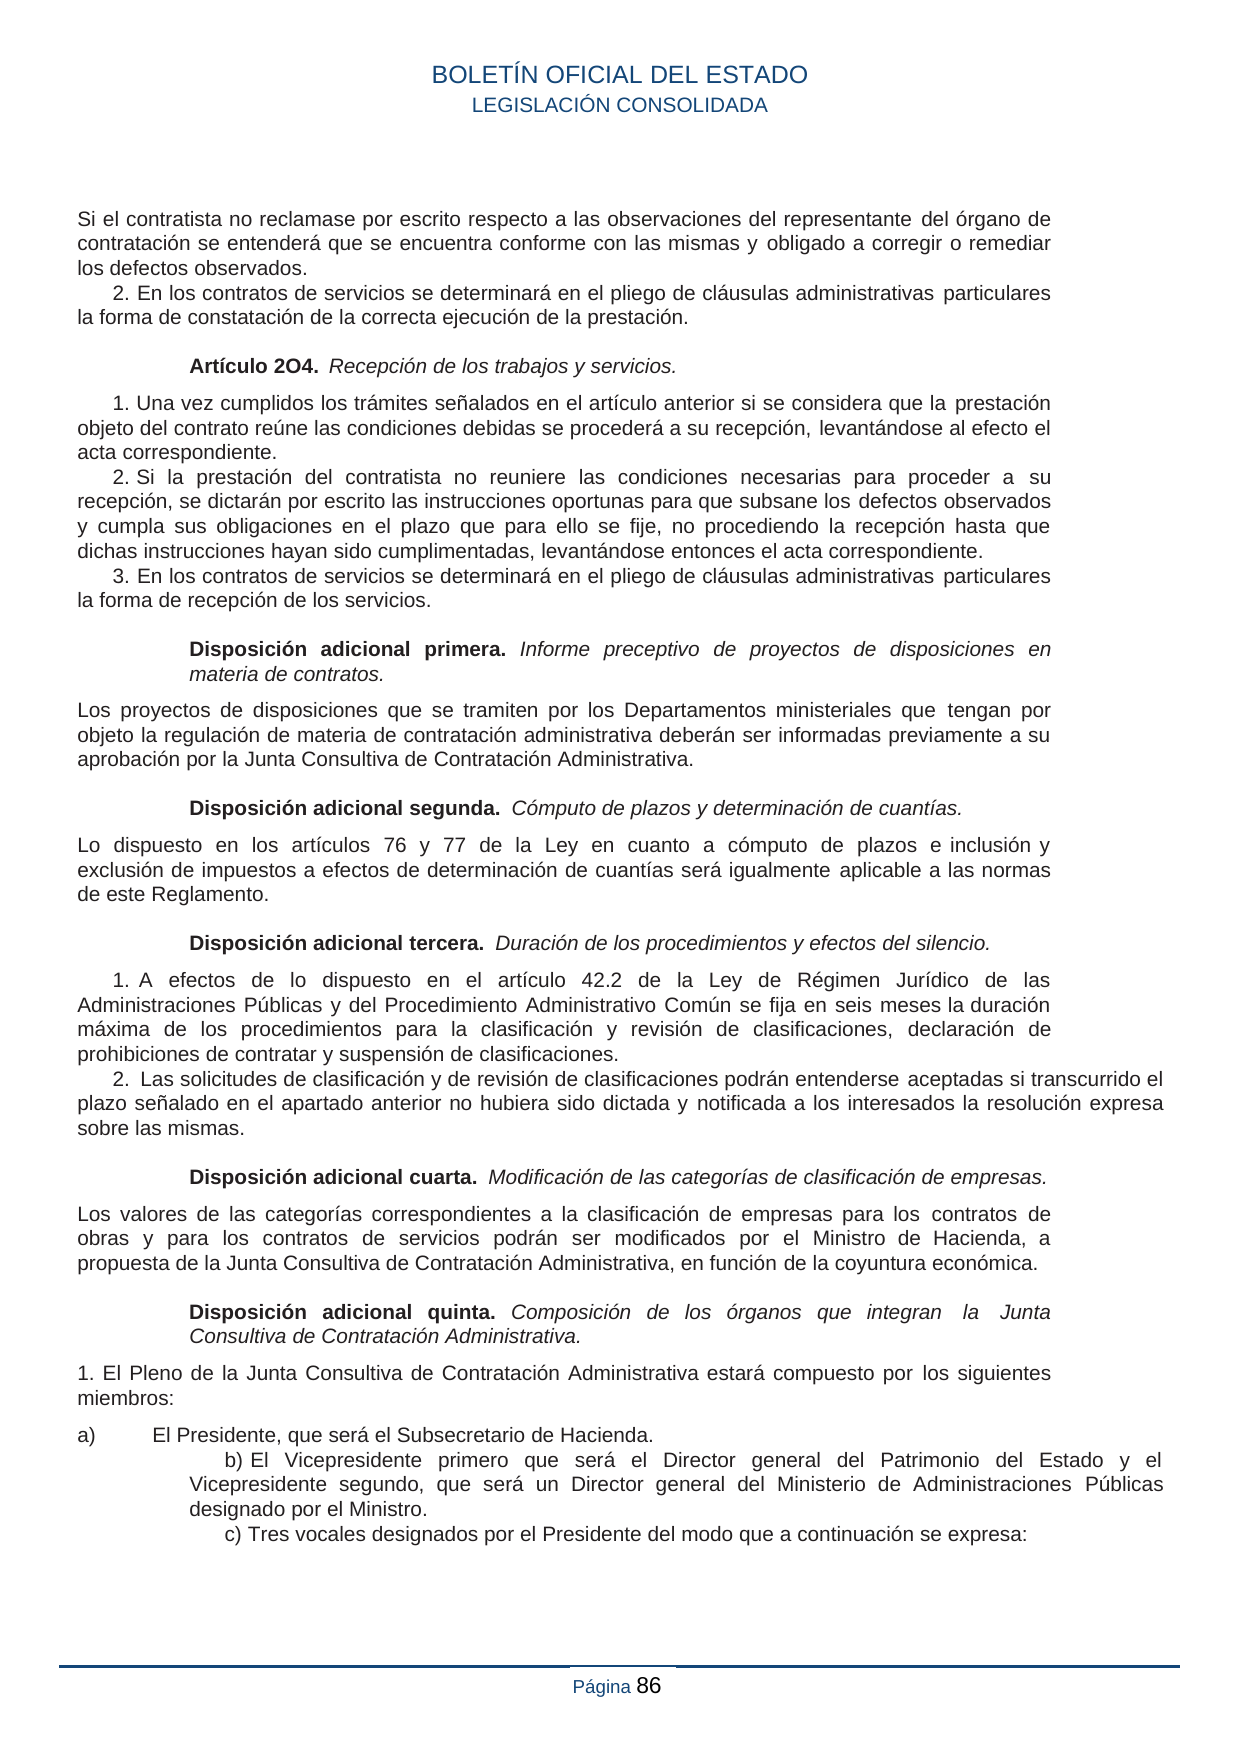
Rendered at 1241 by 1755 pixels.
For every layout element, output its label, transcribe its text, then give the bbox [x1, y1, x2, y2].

list Una vez cumplidos los trámites señalados en el artículo anterior si se considera que la prestación objeto del contrato reúne las condiciones debidas se procederá a su recepción, levantándose al efecto el acta correspondiente. [77, 391, 1051, 464]
text Si el contratista no reclamase por escrito respecto a las observaciones del representante del órgano de contratación se entenderá que se encuentra conforme con las mismas y obligado a corregir o remediar los defectos observados. [77, 207, 1051, 280]
text Disposición adicional cuarta. Modificación de las categorías de clasificación de empresas. [189, 1165, 1163, 1189]
list Si la prestación del contratista no reuniere las condiciones necesarias para proceder a su recepción, se dictarán por escrito las instrucciones oportunas para que subsane los defectos observados y cumpla sus obligaciones en el plazo que para ello se fije, no procediendo la recepción hasta que dichas instrucciones hayan sido cumplimentadas, levantándose entonces el acta correspondiente. [77, 465, 1051, 562]
text Artículo 2O4. Recepción de los trabajos y servicios. [189, 354, 1163, 378]
text Disposición adicional segunda. Cómputo de plazos y determinación de cuantías. [189, 796, 1163, 820]
text Los proyectos de disposiciones que se tramiten por los Departamentos ministeriales que tengan por objeto la regulación de materia de contratación administrativa deberán ser informadas previamente a su aprobación por la Junta Consultiva de Contratación Administrativa. [77, 698, 1051, 771]
list Tres vocales designados por el Presidente del modo que a continuación se expresa: [224, 1522, 1163, 1546]
text Disposición adicional tercera. Duración de los procedimientos y efectos del silencio. [189, 931, 1163, 955]
list Las solicitudes de clasificación y de revisión de clasificaciones podrán entenderse aceptadas si transcurrido el plazo señalado en el apartado anterior no hubiera sido dictada y notificada a los interesados la resolución expresa sobre las mismas. [77, 1067, 1163, 1140]
list En los contratos de servicios se determinará en el pliego de cláusulas administrativas particulares la forma de constatación de la correcta ejecución de la prestación. [77, 281, 1051, 329]
text Los valores de las categorías correspondientes a la clasificación de empresas para los contratos de obras y para los contratos de servicios podrán ser modificados por el Ministro de Hacienda, a propuesta de la Junta Consultiva de Contratación Administrativa, en función de la coyuntura económica. [77, 1202, 1051, 1275]
text Disposición adicional quinta. Composición de los órganos que integran la Junta Consultiva de Contratación Administrativa. [189, 1300, 1051, 1348]
list En los contratos de servicios se determinará en el pliego de cláusulas administrativas particulares la forma de recepción de los servicios. [77, 563, 1051, 612]
text Lo dispuesto en los artículos 76 y 77 de la Ley en cuanto a cómputo de plazos e inclusión y exclusión de impuestos a efectos de determinación de cuantías será igualmente aplicable a las normas de este Reglamento. [77, 833, 1051, 906]
text 1. El Pleno de la Junta Consultiva de Contratación Administrativa estará compuesto por los siguientes miembros: [77, 1361, 1051, 1409]
text Disposición adicional primera. Informe preceptivo de proyectos de disposiciones en materia de contratos. [189, 637, 1051, 685]
list El Vicepresidente primero que será el Director general del Patrimonio del Estado y el Vicepresidente segundo, que será un Director general del Ministerio de Administraciones Públicas designado por el Ministro. [189, 1448, 1163, 1521]
list El Presidente, que será el Subsecretario de Hacienda. [77, 1423, 1163, 1447]
list A efectos de lo dispuesto en el artículo 42.2 de la Ley de Régimen Jurídico de las Administraciones Públicas y del Procedimiento Administrativo Común se fija en seis meses la duración máxima de los procedimientos para la clasificación y revisión de clasificaciones, declaración de prohibiciones de contratar y suspensión de clasificaciones. [77, 968, 1051, 1066]
